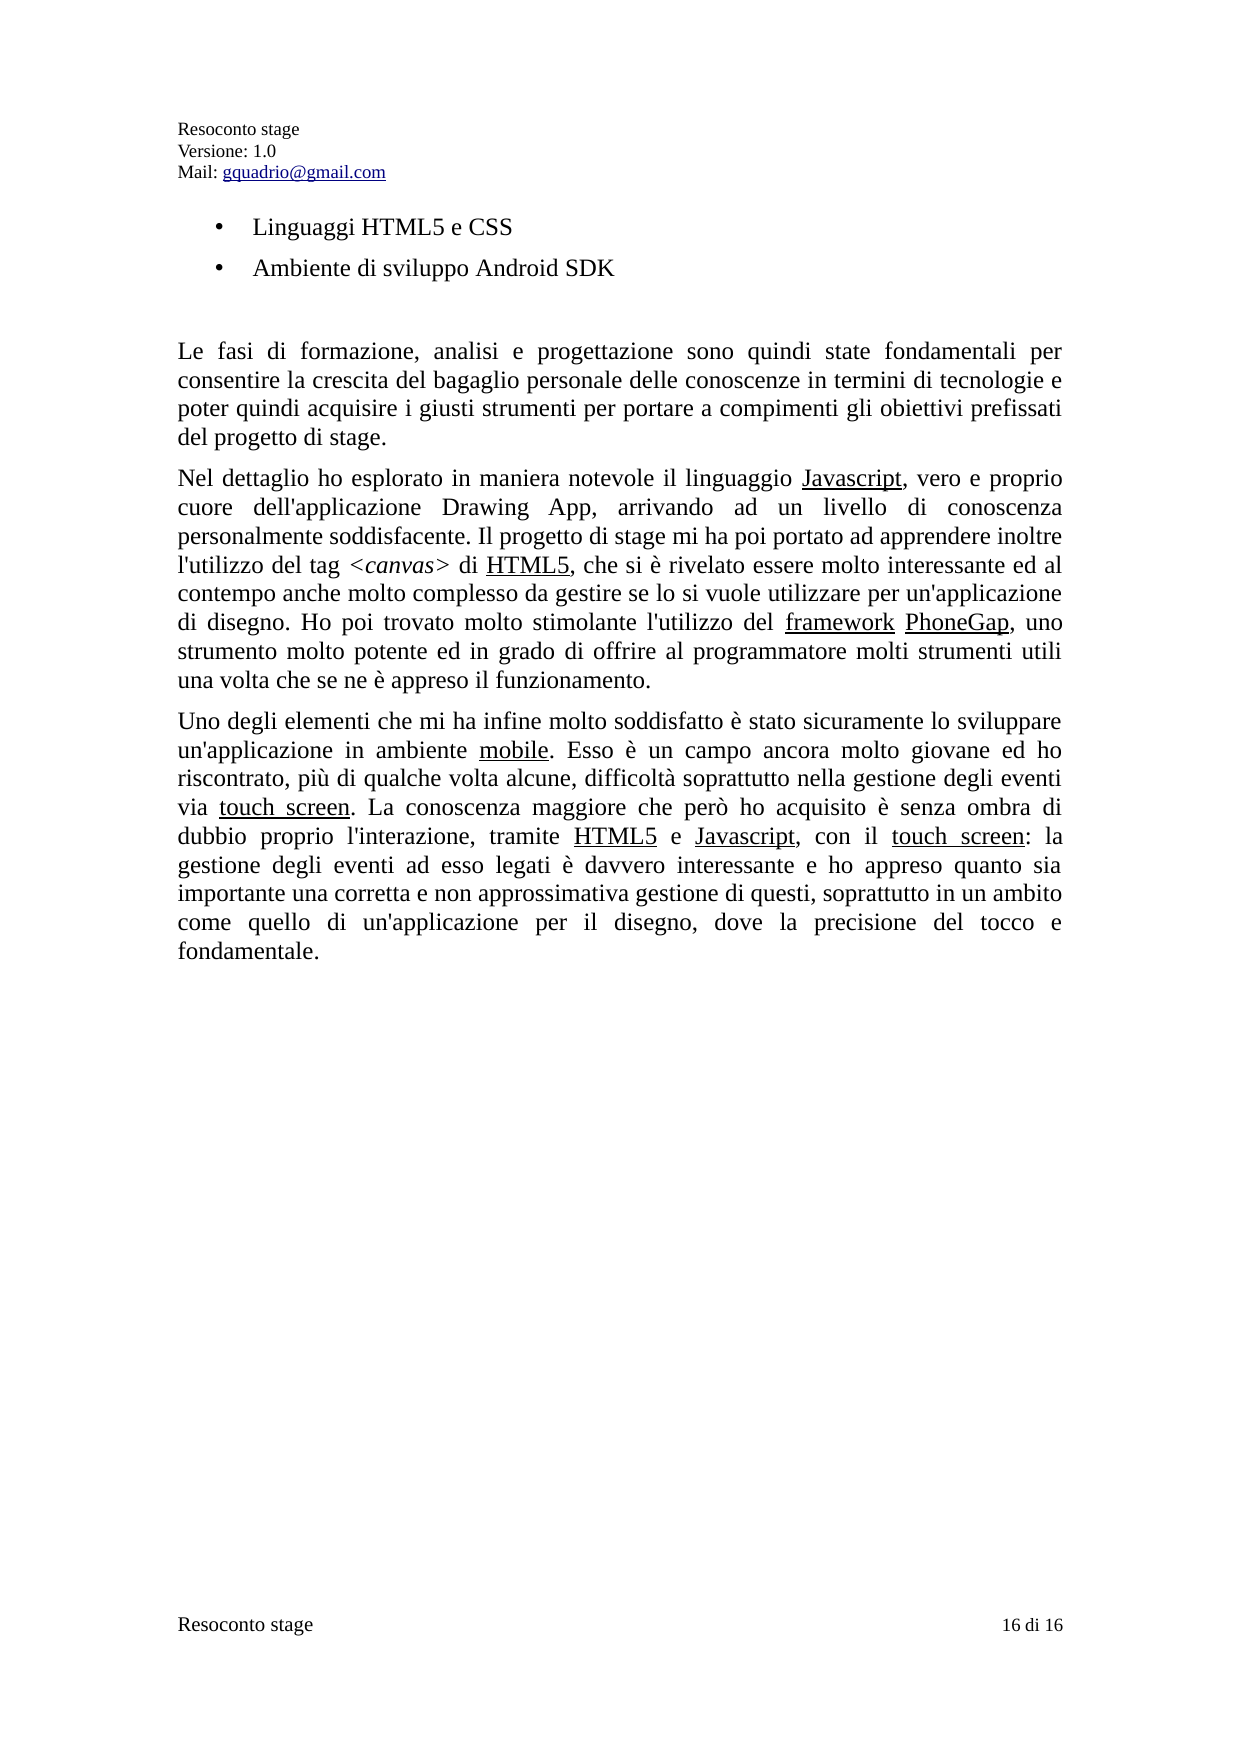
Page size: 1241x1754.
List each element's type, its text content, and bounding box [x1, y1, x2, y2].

text Uno degli elementi che mi ha infine molto soddisfatto è stato sicuramente lo sviluppare un'applicazione in ambiente mobile. Esso è un campo ancora molto giovane ed ho riscontrato, più di qualche volta alcune, difficoltà soprattutto nella gestione degli eventi via touch screen. La conoscenza maggiore che però ho acquisito è senza ombra di dubbio proprio l'interazione, tramite HTML5 e Javascript, con il touch screen: la gestione degli eventi ad esso legati è davvero interessante e ho appreso quanto sia importante una corretta e non approssimativa gestione di questi, soprattutto in un ambito come quello di un'applicazione per il disegno, dove la precisione del tocco e fondamentale. [177, 706, 1063, 965]
text Le fasi di formazione, analisi e progettazione sono quindi state fondamentali per consentire la crescita del bagaglio personale delle conoscenze in termini di tecnologie e poter quindi acquisire i giusti strumenti per portare a compimenti gli obiettivi prefissati del progetto di stage. [177, 336, 1063, 451]
text Nel dettaglio ho esplorato in maniera notevole il linguaggio Javascript, vero e proprio cuore dell'applicazione Drawing App, arrivando ad un livello di conoscenza personalmente soddisfacente. Il progetto di stage mi ha poi portato ad apprendere inoltre l'utilizzo del tag <canvas> di HTML5, che si è rivelato essere molto interessante ed al contempo anche molto complesso da gestire se lo si vuole utilizzare per un'applicazione di disegno. Ho poi trovato molto stimolante l'utilizzo del framework PhoneGap, uno strumento molto potente ed in grado di offrire al programmatore molti strumenti utili una volta che se ne è appreso il funzionamento. [177, 463, 1063, 693]
list Linguaggi HTML5 e CSS [215, 212, 1063, 241]
list Ambiente di sviluppo Android SDK [215, 253, 1063, 282]
